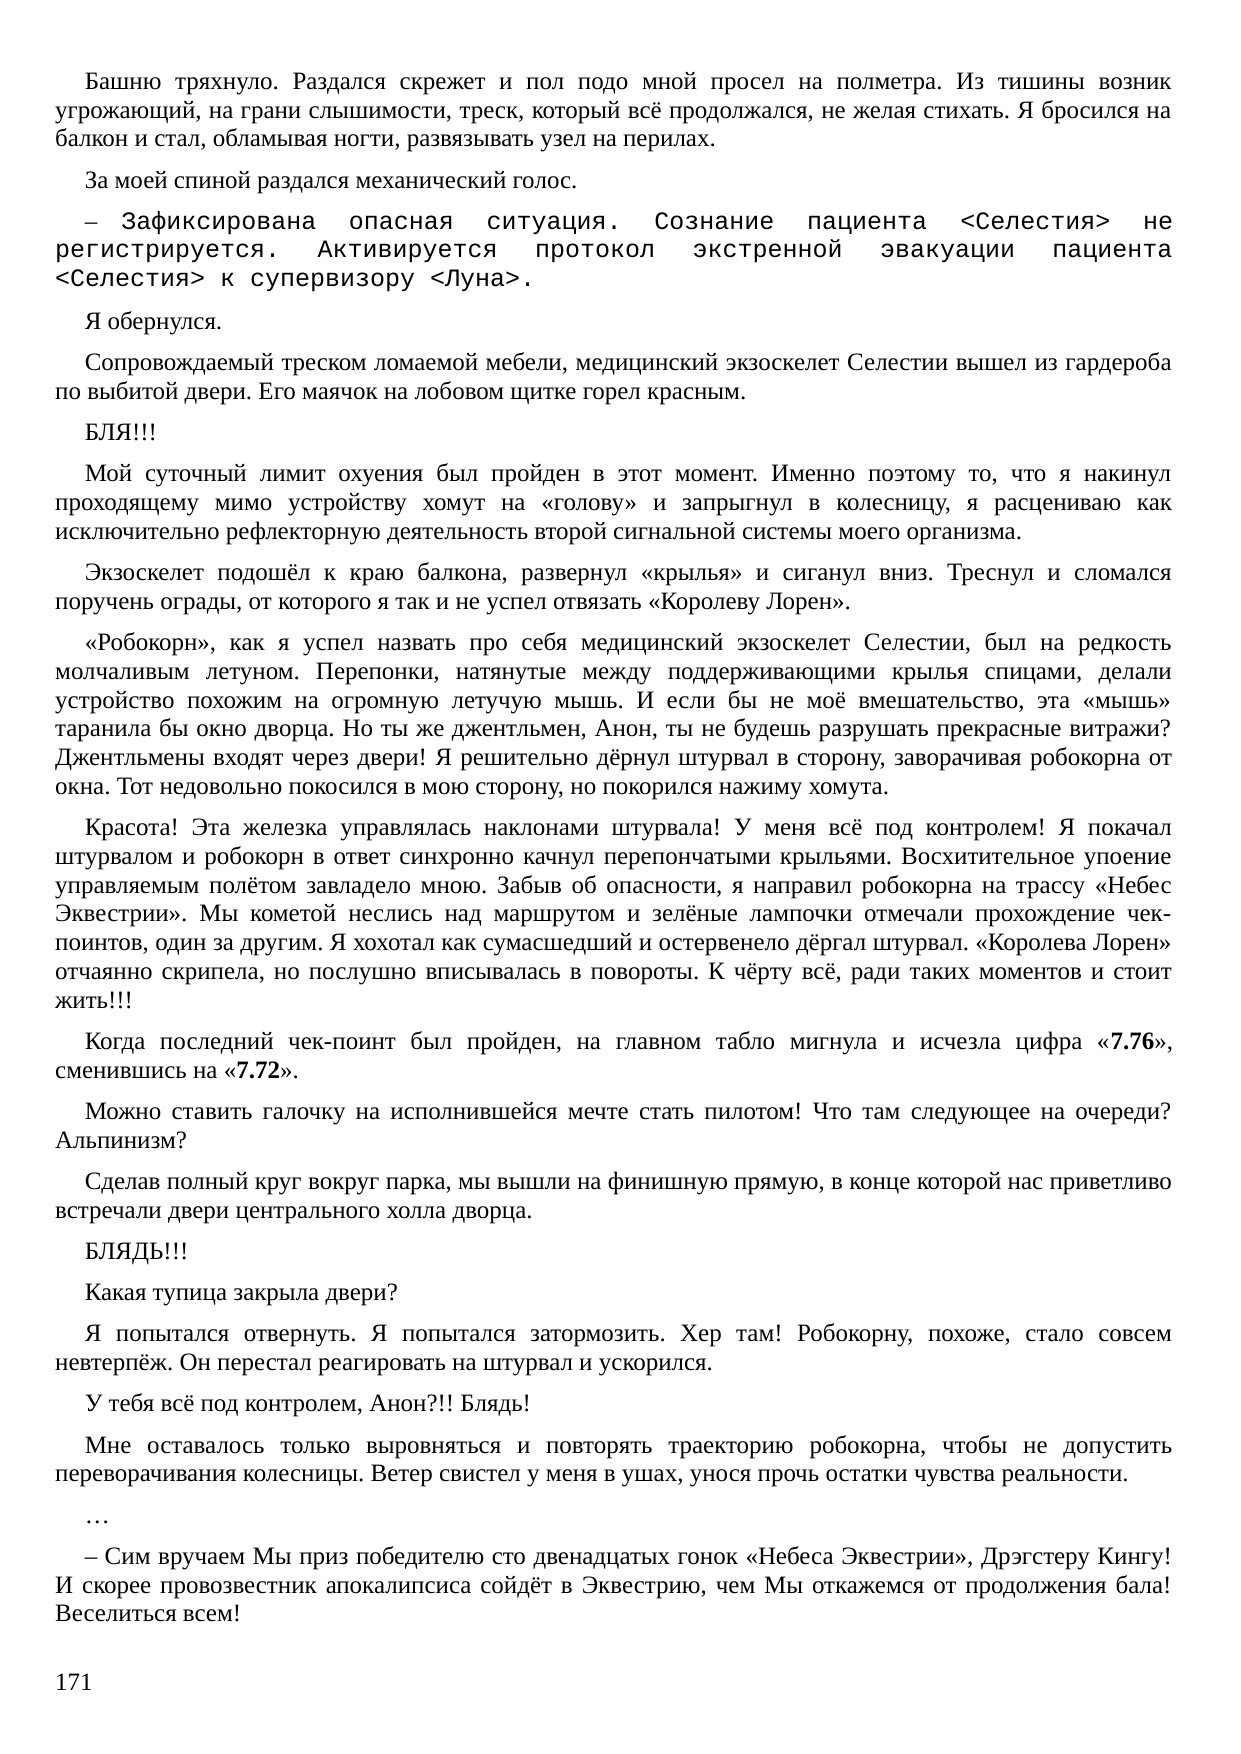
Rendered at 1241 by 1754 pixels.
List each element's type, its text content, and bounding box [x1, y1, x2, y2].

text Башню тряхнуло. Раздался скрежет и пол подо мной просел на полметра. Из тишины возник угрожающий, на грани слышимости, треск, который всё продолжался, не желая стихать. Я бросился на балкон и стал, обламывая ногти, развязывать узел на перилах. [55, 66, 1173, 152]
text БЛЯ!!! [55, 417, 1173, 446]
text За моей спиной раздался механический голос. [55, 165, 1173, 193]
text У тебя всё под контролем, Анон?!! Блядь! [55, 1388, 1173, 1417]
text … [55, 1500, 1173, 1528]
text – Зафиксирована опасная ситуация. Сознание пациента <Селестия> не регистрируется. Активируется протокол экстренной эвакуации пациента <Селестия> к супервизору <Луна>. [55, 206, 1173, 293]
text – Сим вручаем Мы приз победителю сто двенадцатых гонок «Небеса Эквестрии», Дрэгстеру Кингу! И скорее провозвестник апокалипсиса сойдёт в Эквестрию, чем Мы откажемся от продолжения бала! Веселиться всем! [55, 1541, 1173, 1627]
text Сопровождаемый треском ломаемой мебели, медицинский экзоскелет Селестии вышел из гардероба по выбитой двери. Его маячок на лобовом щитке горел красным. [55, 347, 1173, 405]
text Я попытался отвернуть. Я попытался затормозить. Хер там! Робокорну, похоже, стало совсем невтерпёж. Он перестал реагировать на штурвал и ускорился. [55, 1318, 1173, 1376]
text Когда последний чек-поинт был пройден, на главном табло мигнула и исчезла цифра «7.76», сменившись на «7.72». [55, 1026, 1173, 1083]
text Экзоскелет подошёл к краю балкона, развернул «крылья» и сиганул вниз. Треснул и сломался поручень ограды, от которого я так и не успел отвязать «Королеву Лорен». [55, 557, 1173, 615]
text Какая тупица закрыла двери? [55, 1277, 1173, 1306]
text БЛЯДЬ!!! [55, 1236, 1173, 1265]
text Я обернулся. [55, 306, 1173, 335]
text Мне оставалось только выровняться и повторять траекторию робокорна, чтобы не допустить переворачивания колесницы. Ветер свистел у меня в ушах, унося прочь остатки чувства реальности. [55, 1430, 1173, 1487]
text Можно ставить галочку на исполнившейся мечте стать пилотом! Что там следующее на очереди? Альпинизм? [55, 1096, 1173, 1153]
text Красота! Эта железка управлялась наклонами штурвала! У меня всё под контролем! Я покачал штурвалом и робокорн в ответ синхронно качнул перепончатыми крыльями. Восхитительное упоение управляемым полётом завладело мною. Забыв об опасности, я направил робокорна на трассу «Небес Эквестрии». Мы кометой неслись над маршрутом и зелёные лампочки отмечали прохождение чек-поинтов, один за другим. Я хохотал как сумасшедший и остервенело дёргал штурвал. «Королева Лорен» отчаянно скрипела, но послушно вписывалась в повороты. К чёрту всё, ради таких моментов и стоит жить!!! [55, 812, 1173, 1013]
text «Робокорн», как я успел назвать про себя медицинский экзоскелет Селестии, был на редкость молчаливым летуном. Перепонки, натянутые между поддерживающими крылья спицами, делали устройство похожим на огромную летучую мышь. И если бы не моё вмешательство, эта «мышь» таранила бы окно дворца. Но ты же джентльмен, Анон, ты не будешь разрушать прекрасные витражи? Джентльмены входят через двери! Я решительно дёрнул штурвал в сторону, заворачивая робокорна от окна. Тот недовольно покосился в мою сторону, но покорился нажиму хомута. [55, 627, 1173, 800]
text Мой суточный лимит охуения был пройден в этот момент. Именно поэтому то, что я накинул проходящему мимо устройству хомут на «голову» и запрыгнул в колесницу, я расцениваю как исключительно рефлекторную деятельность второй сигнальной системы моего организма. [55, 458, 1173, 545]
text Сделав полный круг вокруг парка, мы вышли на финишную прямую, в конце которой нас приветливо встречали двери центрального холла дворца. [55, 1166, 1173, 1223]
